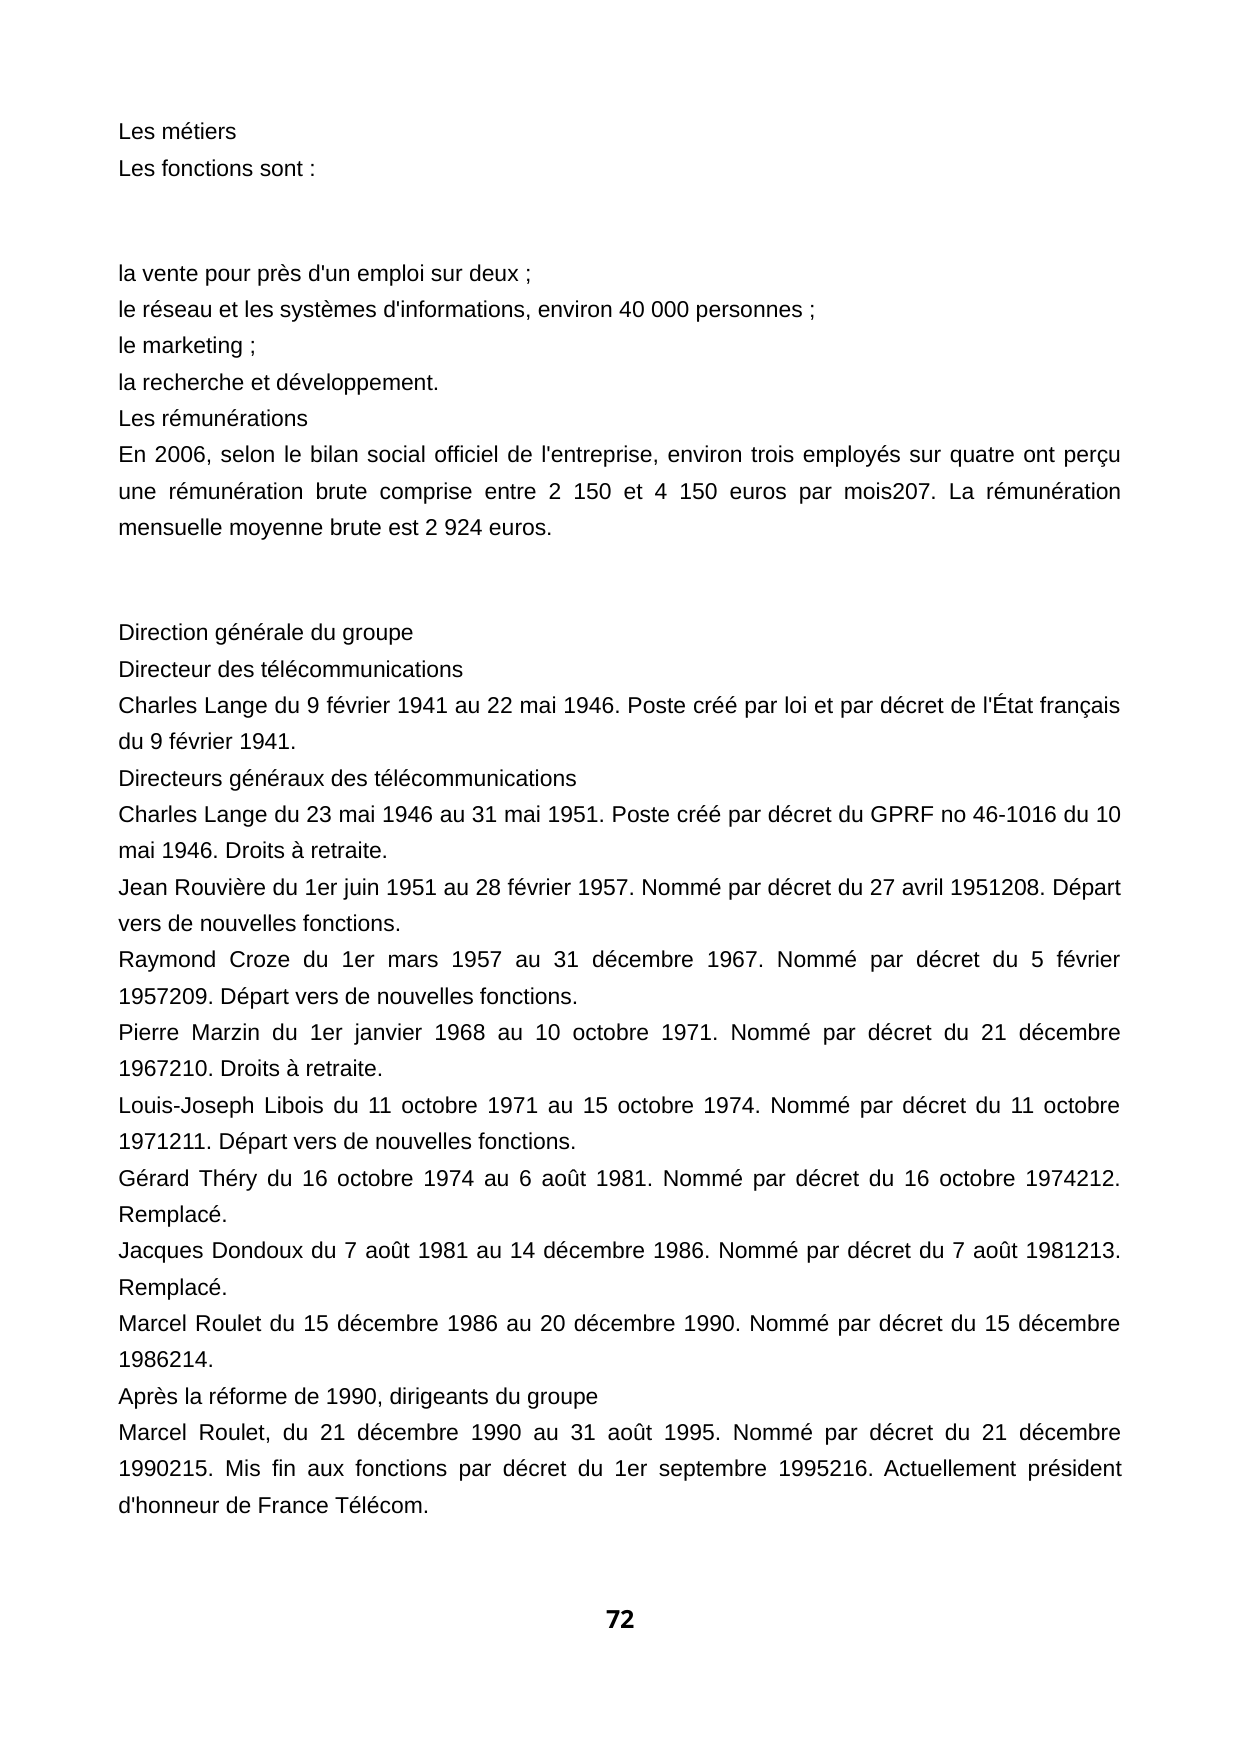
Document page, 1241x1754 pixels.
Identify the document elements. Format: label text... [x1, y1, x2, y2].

text Raymond Croze du 1er mars 1957 au 31 décembre 1967. Nommé par décret du 5 février 1957209. Départ vers de nouvelles fonctions. [118, 946, 1122, 1009]
text le réseau et les systèmes d'informations, environ 40 000 personnes ; [118, 296, 1122, 322]
text Directeurs généraux des télécommunications [118, 764, 1122, 791]
text Les rémunérations [118, 405, 1122, 431]
text Marcel Roulet du 15 décembre 1986 au 20 décembre 1990. Nommé par décret du 15 décembre 1986214. [118, 1310, 1122, 1373]
text la vente pour près d'un emploi sur deux ; [118, 259, 1122, 286]
text En 2006, selon le bilan social officiel de l'entreprise, environ trois employés sur quatre ont perçu une rémunération brute comprise entre 2 150 et 4 150 euros par mois207. La rémunération mensuelle moyenne brute est 2 924 euros. [118, 441, 1122, 540]
text Gérard Théry du 16 octobre 1974 au 6 août 1981. Nommé par décret du 16 octobre 1974212. Remplacé. [118, 1164, 1122, 1227]
text Directeur des télécommunications [118, 656, 1122, 682]
text Charles Lange du 9 février 1941 au 22 mai 1946. Poste créé par loi et par décret de l'État français du 9 février 1941. [118, 692, 1122, 754]
text Jean Rouvière du 1er juin 1951 au 28 février 1957. Nommé par décret du 27 avril 1951208. Départ vers de nouvelles fonctions. [118, 874, 1122, 936]
text la recherche et développement. [118, 369, 1122, 395]
text Après la réforme de 1990, dirigeants du groupe [118, 1383, 1122, 1409]
text Jacques Dondoux du 7 août 1981 au 14 décembre 1986. Nommé par décret du 7 août 1981213. Remplacé. [118, 1237, 1122, 1300]
text Pierre Marzin du 1er janvier 1968 au 10 octobre 1971. Nommé par décret du 21 décembre 1967210. Droits à retraite. [118, 1019, 1122, 1082]
text Les métiers [118, 118, 1122, 144]
text Charles Lange du 23 mai 1946 au 31 mai 1951. Poste créé par décret du GPRF no 46-1016 du 10 mai 1946. Droits à retraite. [118, 801, 1122, 864]
text Direction générale du groupe [118, 619, 1122, 646]
text Les fonctions sont : [118, 154, 1122, 181]
text le marketing ; [118, 332, 1122, 359]
text Marcel Roulet, du 21 décembre 1990 au 31 août 1995. Nommé par décret du 21 décembre 1990215. Mis fin aux fonctions par décret du 1er septembre 1995216. Actuellement président d'honneur de France Télécom. [118, 1419, 1122, 1518]
text Louis-Joseph Libois du 11 octobre 1971 au 15 octobre 1974. Nommé par décret du 11 octobre 1971211. Départ vers de nouvelles fonctions. [118, 1092, 1122, 1154]
